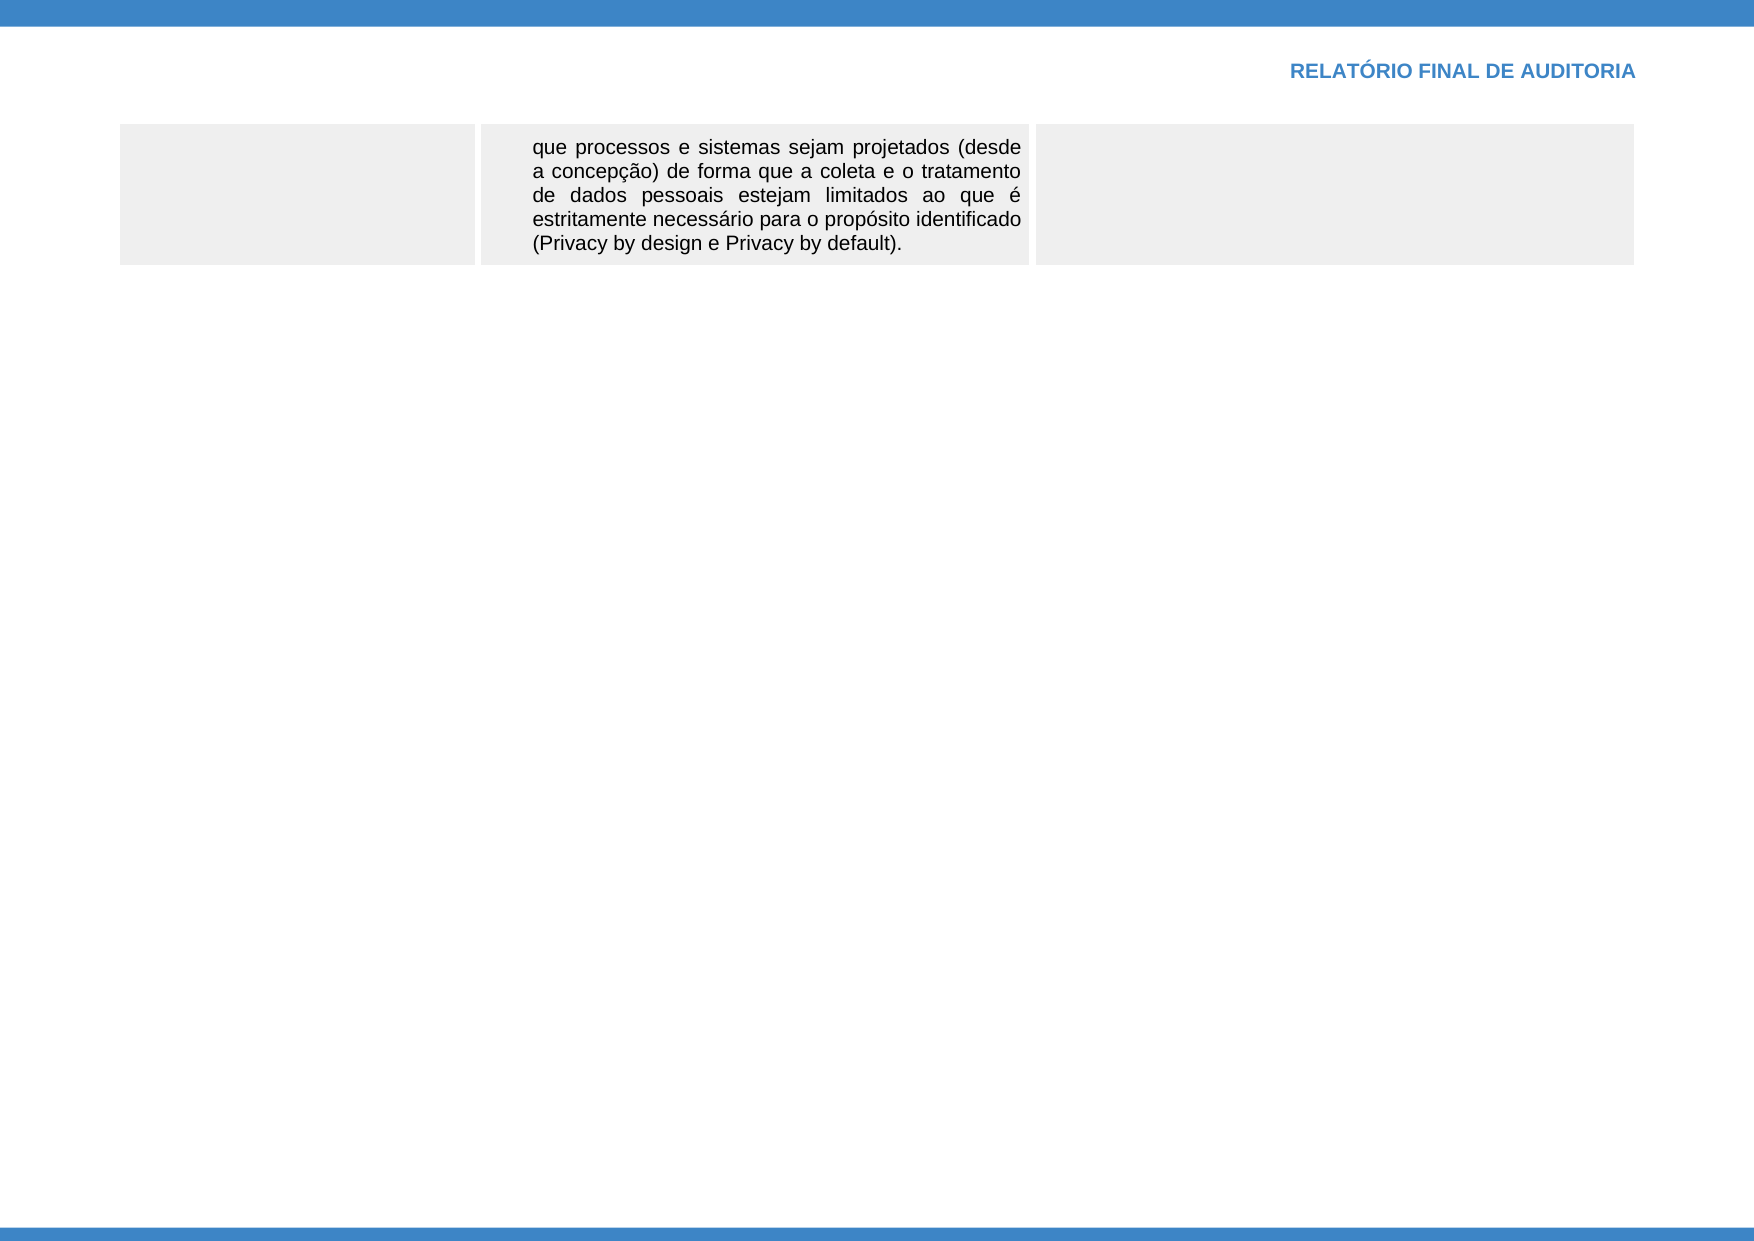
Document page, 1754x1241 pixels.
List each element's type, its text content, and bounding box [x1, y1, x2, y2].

table_cell [120, 124, 475, 265]
table_cell que processos e sistemas sejam projetados (desde a concepção) de forma que a coleta e o tratamento de dados pessoais estejam limitados ao que é estritamente necessário para o propósito identificado (Privacy by design e Privacy by default). [481, 124, 1029, 265]
table_cell [1036, 124, 1634, 265]
